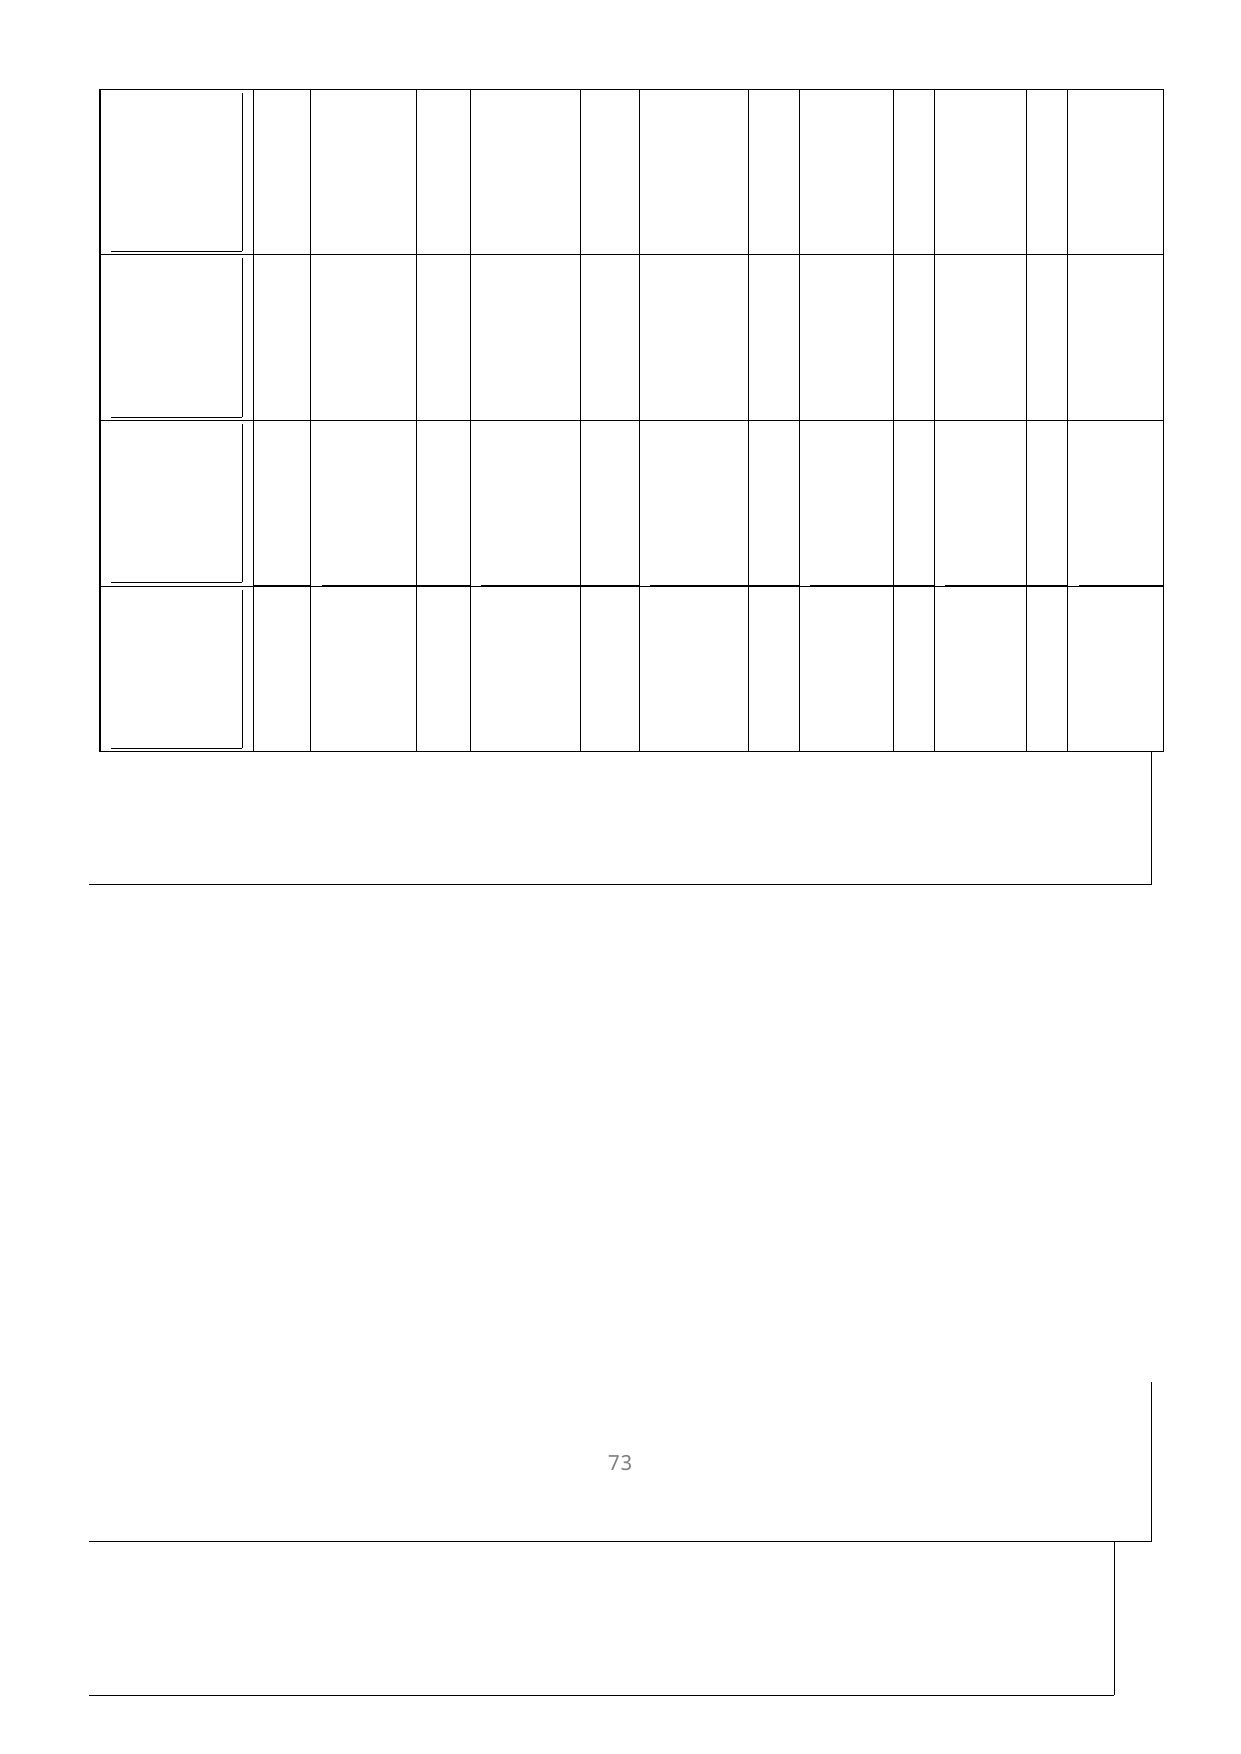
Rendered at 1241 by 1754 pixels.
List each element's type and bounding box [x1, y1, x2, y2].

table_cell [101, 421, 253, 586]
table_cell [1068, 587, 1163, 751]
table_cell [311, 90, 416, 254]
table_cell [471, 587, 580, 751]
table_cell [101, 255, 253, 420]
table_cell [894, 90, 934, 254]
table_cell [749, 90, 799, 254]
table_cell [1027, 255, 1067, 420]
table_cell [1027, 421, 1067, 585]
table_cell [581, 90, 639, 254]
table_cell [640, 421, 748, 586]
table_cell [471, 90, 580, 254]
table_cell [254, 255, 310, 420]
table_cell [471, 421, 580, 586]
table_cell [471, 255, 580, 420]
table_cell [800, 421, 893, 586]
table_cell [935, 421, 1026, 586]
table_cell [640, 90, 748, 254]
table_cell [1068, 421, 1163, 586]
table_cell [101, 90, 253, 254]
table_cell [935, 90, 1026, 254]
table_cell [417, 587, 470, 751]
table_cell [581, 421, 639, 585]
table_cell [800, 587, 893, 751]
table_cell [581, 587, 639, 751]
table_cell [1068, 90, 1163, 254]
table_cell [311, 587, 416, 751]
table_cell [254, 90, 310, 254]
table_cell [640, 587, 748, 751]
table_cell [894, 255, 934, 420]
table_cell [1068, 255, 1163, 420]
table_cell [1027, 90, 1067, 254]
table_cell [581, 255, 639, 420]
table_cell [800, 90, 893, 254]
table_cell [894, 587, 934, 751]
table_cell [417, 421, 470, 585]
table_cell [640, 255, 748, 420]
table_cell [417, 90, 470, 254]
table_cell [1027, 587, 1067, 751]
table_cell [254, 587, 310, 751]
table_cell [935, 587, 1026, 751]
table_cell [417, 255, 470, 420]
table_cell [935, 255, 1026, 420]
table_cell [894, 421, 934, 585]
table_cell [800, 255, 893, 420]
table_cell [254, 421, 310, 585]
table_cell [749, 587, 799, 751]
table_cell [311, 255, 416, 420]
table_cell [749, 421, 799, 585]
table_cell [311, 421, 416, 586]
table_cell [749, 255, 799, 420]
table_cell [101, 587, 253, 751]
